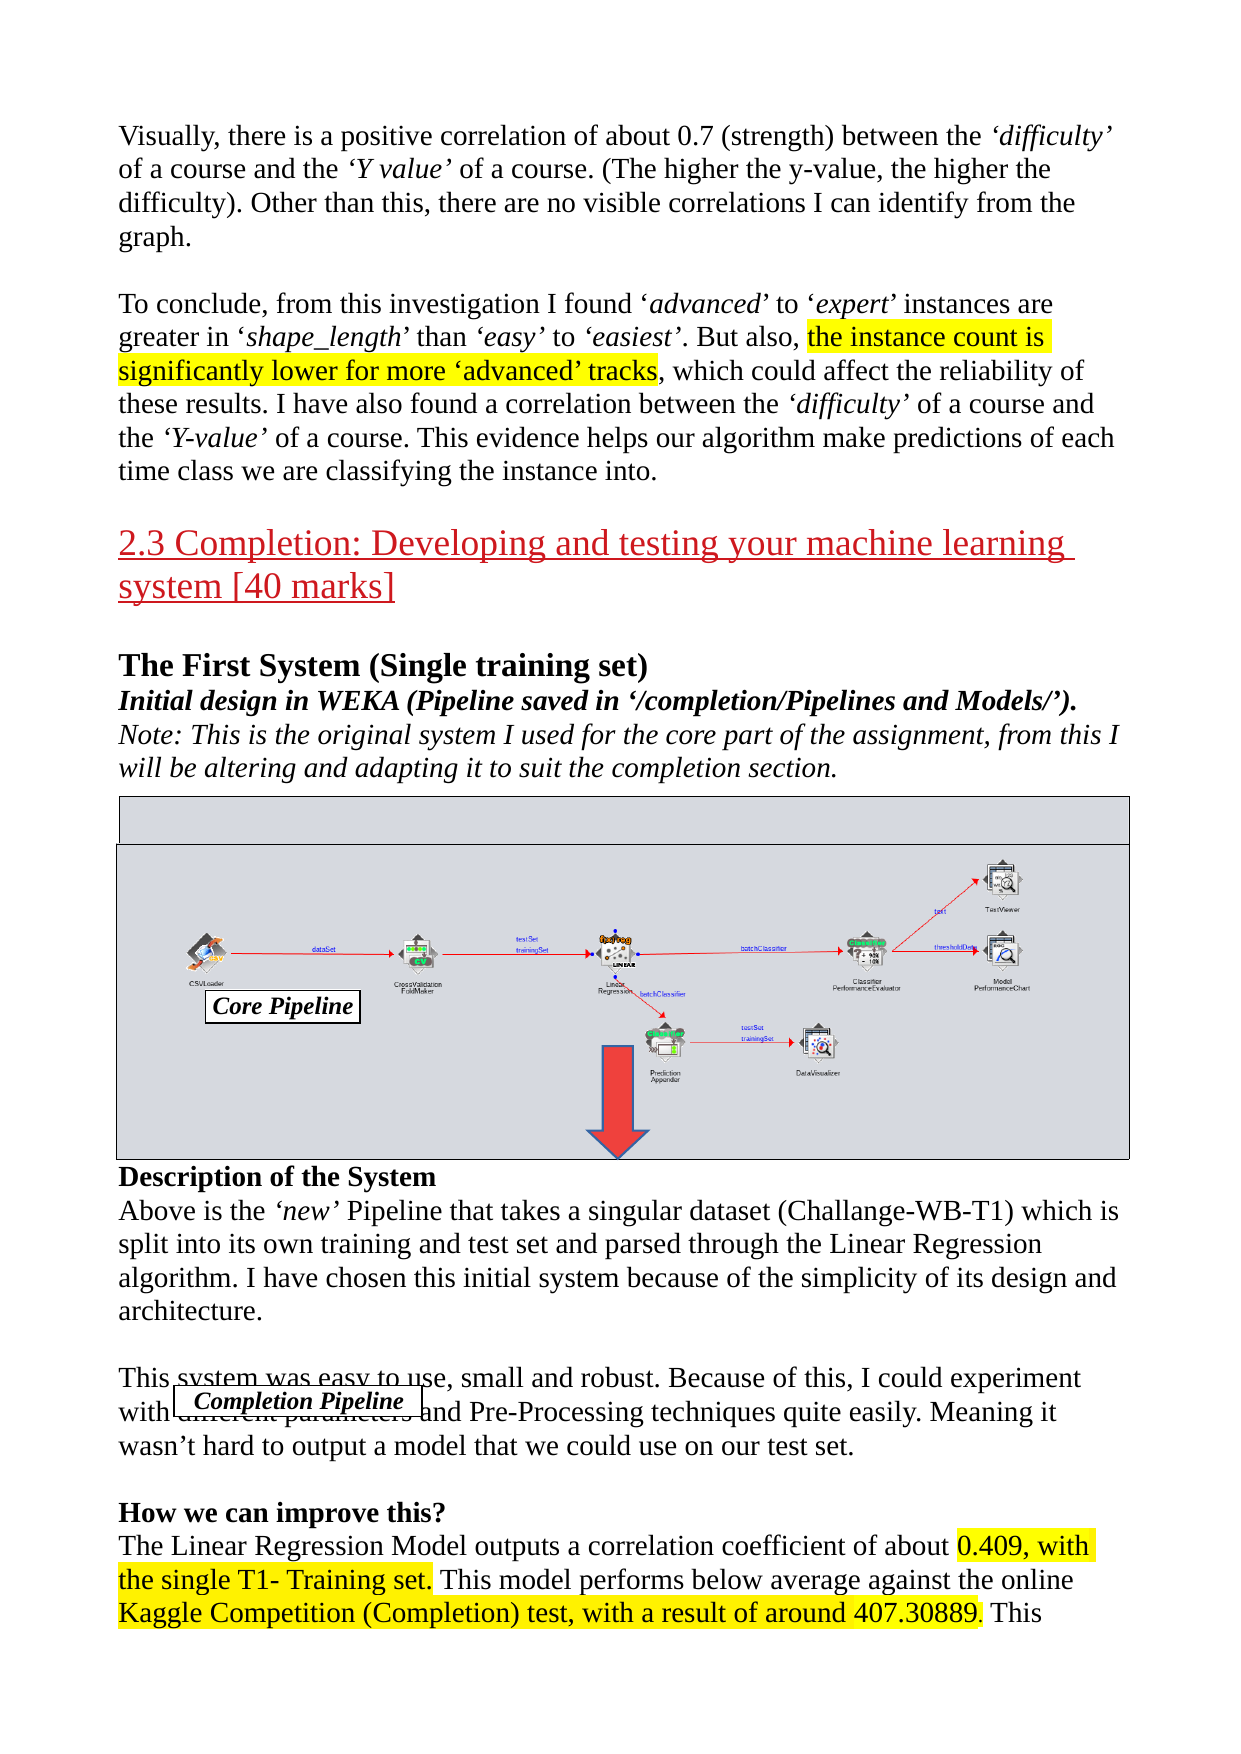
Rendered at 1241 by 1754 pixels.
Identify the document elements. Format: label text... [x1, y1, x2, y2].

text The First System (Single training set) [118, 645, 1122, 683]
text Core Pipeline [206, 991, 359, 1020]
text Above is the ‘new’ Pipeline that takes a singular dataset (Challange-WB-T1) which is split into its own training and test set and parsed through the Linear Regression algorithm. I have chosen this initial system because of the simplicity of its design and architecture. [118, 1193, 1122, 1327]
text Initial design in WEKA (Pipeline saved in ‘/completion/Pipelines and Models/’). [118, 683, 1122, 717]
text The Linear Regression Model outputs a correlation coefficient of about 0.409, with the single T1- Training set. This model performs below average against the online Kaggle Competition (Completion) test, with a result of around 407.30889. This [118, 1528, 1122, 1629]
text How we can improve this? [118, 1495, 1122, 1528]
text 2.3 Completion: Developing and testing your machine learning system [40 marks] [118, 521, 1122, 607]
text To conclude, from this investigation I found ‘advanced’ to ‘expert’ instances are greater in ‘shape_length’ than ‘easy’ to ‘easiest’. But also, the instance count is significantly lower for more ‘advanced’ tracks, which could affect the reliability of these results. I have also found a correlation between the ‘difficulty’ of a course and the ‘Y-value’ of a course. This evidence helps our algorithm make predictions of each time class we are classifying the instance into. [118, 286, 1122, 487]
text Visually, there is a positive correlation of about 0.7 (strength) between the ‘difficulty’ of a course and the ‘Y value’ of a course. (The higher the y-value, the higher the difficulty). Other than this, there are no visible correlations I can identify from the graph. [118, 118, 1122, 252]
text This system was easy to use, small and robust. Because of this, I could experiment with different parameters and Pre-Processing techniques quite easily. Meaning it wasn’t hard to output a model that we could use on our test set. [118, 1361, 1122, 1461]
text Completion Pipeline [175, 1386, 421, 1415]
text Description of the System [118, 1160, 1122, 1193]
text Note: This is the original system I used for the core part of the assignment, from this I will be altering and adapting it to suit the completion section. [118, 717, 1122, 784]
